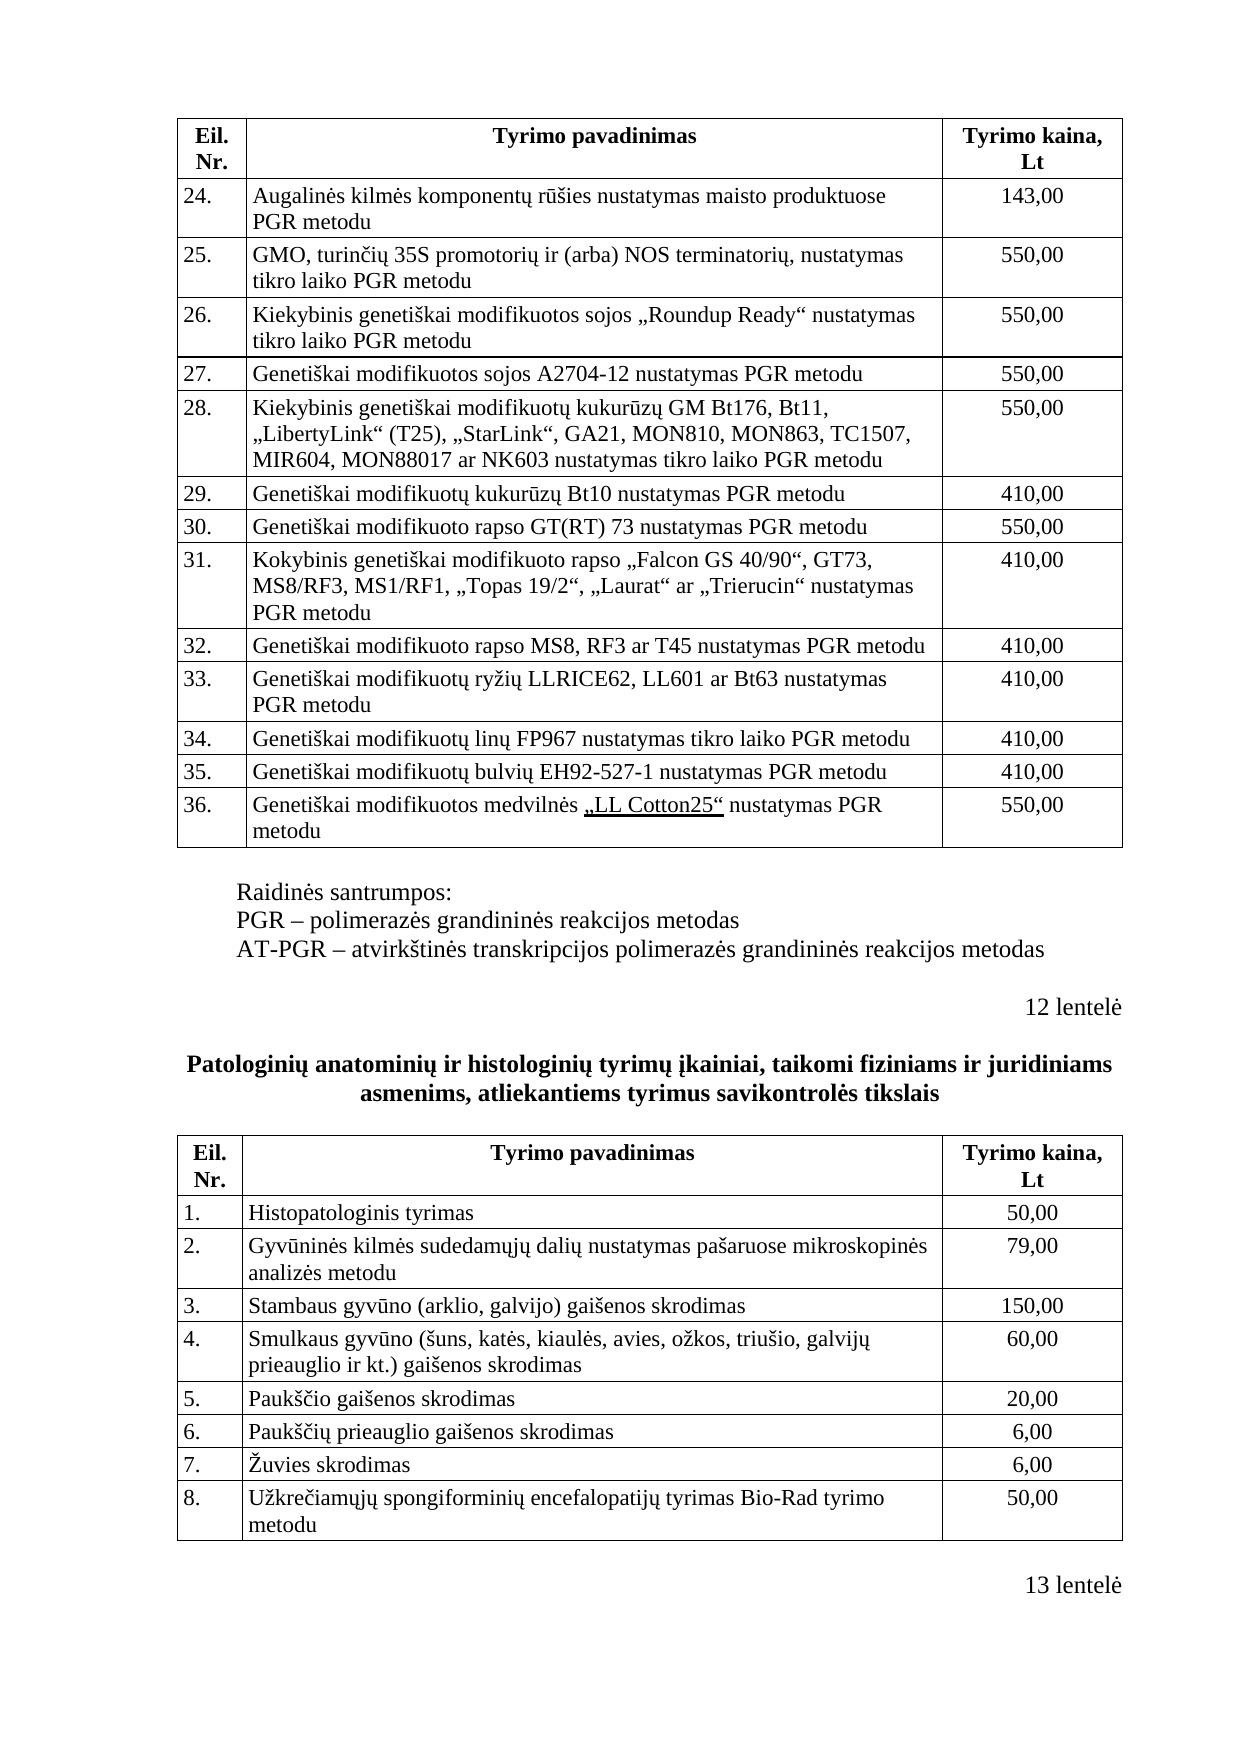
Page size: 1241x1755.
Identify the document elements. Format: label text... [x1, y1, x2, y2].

table_cell 550,00 [943, 358, 1122, 390]
table_cell Genetiškai modifikuotos sojos A2704-12 nustatymas PGR metodu [247, 358, 942, 390]
table_cell Smulkaus gyvūno (šuns, katės, kiaulės, avies, ožkos, triušio, galvijų prieauglio ir kt.) gaišenos skrodimas [243, 1322, 942, 1381]
table_cell 410,00 [943, 477, 1122, 509]
table_cell Kiekybinis genetiškai modifikuotos sojos „Roundup Ready“ nustatymas tikro laiko PGR metodu [247, 298, 942, 356]
table_cell Kiekybinis genetiškai modifikuotų kukurūzų GM Bt176, Bt11, „LibertyLink“ (T25), „StarLink“, GA21, MON810, MON863, TC1507, MIR604, MON88017 ar NK603 nustatymas tikro laiko PGR metodu [247, 391, 942, 476]
table_cell 6. [178, 1415, 242, 1447]
table_cell 1. [178, 1196, 242, 1228]
table_cell 6,00 [943, 1415, 1122, 1447]
table_cell 30. [178, 510, 246, 542]
table_cell 25. [178, 238, 246, 297]
table_cell Augalinės kilmės komponentų rūšies nustatymas maisto produktuose PGR metodu [247, 179, 942, 237]
table_cell 410,00 [943, 629, 1122, 661]
table_cell 28. [178, 391, 246, 476]
text 12 lentelė [177, 992, 1122, 1020]
text Raidinės santrumpos: [177, 877, 1122, 905]
table_cell 550,00 [943, 298, 1122, 356]
table_cell Genetiškai modifikuotų ryžių LLRICE62, LL601 ar Bt63 nustatymas PGR metodu [247, 662, 942, 721]
table_cell Histopatologinis tyrimas [243, 1196, 942, 1228]
table_cell 79,00 [943, 1229, 1122, 1288]
table_cell Paukščių prieauglio gaišenos skrodimas [243, 1415, 942, 1447]
table_cell 32. [178, 629, 246, 661]
table_header Tyrimo pavadinimas [243, 1136, 942, 1195]
table_cell 143,00 [943, 179, 1122, 237]
table_cell 550,00 [943, 788, 1122, 847]
table_cell Genetiškai modifikuotų kukurūzų Bt10 nustatymas PGR metodu [247, 477, 942, 509]
table_header Tyrimo pavadinimas [247, 119, 942, 178]
table_cell 410,00 [943, 543, 1122, 628]
table_cell 24. [178, 179, 246, 237]
table_cell 150,00 [943, 1289, 1122, 1321]
table_cell 31. [178, 543, 246, 628]
table_cell 6,00 [943, 1448, 1122, 1480]
table_cell Kokybinis genetiškai modifikuoto rapso „Falcon GS 40/90“, GT73, MS8/RF3, MS1/RF1, „Topas 19/2“, „Laurat“ ar „Trierucin“ nustatymas PGR metodu [247, 543, 942, 628]
table_cell Stambaus gyvūno (arklio, galvijo) gaišenos skrodimas [243, 1289, 942, 1321]
table_cell 410,00 [943, 755, 1122, 787]
table_cell 410,00 [943, 722, 1122, 754]
table_cell Genetiškai modifikuotos medvilnės „LL Cotton25“ nustatymas PGR metodu [247, 788, 942, 847]
table_cell 50,00 [943, 1481, 1122, 1540]
table_cell 410,00 [943, 662, 1122, 721]
table_cell 20,00 [943, 1382, 1122, 1414]
table_cell 27. [178, 358, 246, 390]
table_cell 7. [178, 1448, 242, 1480]
table_cell 33. [178, 662, 246, 721]
table_cell 550,00 [943, 510, 1122, 542]
table_cell Genetiškai modifikuoto rapso GT(RT) 73 nustatymas PGR metodu [247, 510, 942, 542]
table_cell GMO, turinčių 35S promotorių ir (arba) NOS terminatorių, nustatymas tikro laiko PGR metodu [247, 238, 942, 297]
table_cell 29. [178, 477, 246, 509]
table_cell 550,00 [943, 391, 1122, 476]
table_cell Genetiškai modifikuoto rapso MS8, RF3 ar T45 nustatymas PGR metodu [247, 629, 942, 661]
table_cell 8. [178, 1481, 242, 1540]
table_cell Paukščio gaišenos skrodimas [243, 1382, 942, 1414]
table_cell Genetiškai modifikuotų bulvių EH92-527-1 nustatymas PGR metodu [247, 755, 942, 787]
table_cell Genetiškai modifikuotų linų FP967 nustatymas tikro laiko PGR metodu [247, 722, 942, 754]
table_cell 35. [178, 755, 246, 787]
table_header Eil. Nr. [178, 119, 246, 178]
table_cell 26. [178, 298, 246, 356]
table_header Eil. Nr. [178, 1136, 242, 1195]
text 13 lentelė [177, 1570, 1122, 1598]
table_header Tyrimo kaina, Lt [943, 1136, 1122, 1195]
table_cell 5. [178, 1382, 242, 1414]
table_cell 550,00 [943, 238, 1122, 297]
table_cell 2. [178, 1229, 242, 1288]
table_cell Gyvūninės kilmės sudedamųjų dalių nustatymas pašaruose mikroskopinės analizės metodu [243, 1229, 942, 1288]
table_header Tyrimo kaina, Lt [943, 119, 1122, 178]
table_cell Žuvies skrodimas [243, 1448, 942, 1480]
table_cell 50,00 [943, 1196, 1122, 1228]
table_cell 60,00 [943, 1322, 1122, 1381]
table_cell 3. [178, 1289, 242, 1321]
text Patologinių anatominių ir histologinių tyrimų įkainiai, taikomi fiziniams ir juridiniams asmenims, atliekantiems tyrimus savikontrolės tikslais [177, 1049, 1122, 1107]
table_cell 36. [178, 788, 246, 847]
text PGR – polimerazės grandininės reakcijos metodas [177, 905, 1122, 934]
table_cell Užkrečiamųjų spongiforminių encefalopatijų tyrimas Bio-Rad tyrimo metodu [243, 1481, 942, 1540]
table_cell 34. [178, 722, 246, 754]
table_cell 4. [178, 1322, 242, 1381]
text AT-PGR – atvirkštinės transkripcijos polimerazės grandininės reakcijos metodas [177, 934, 1122, 963]
